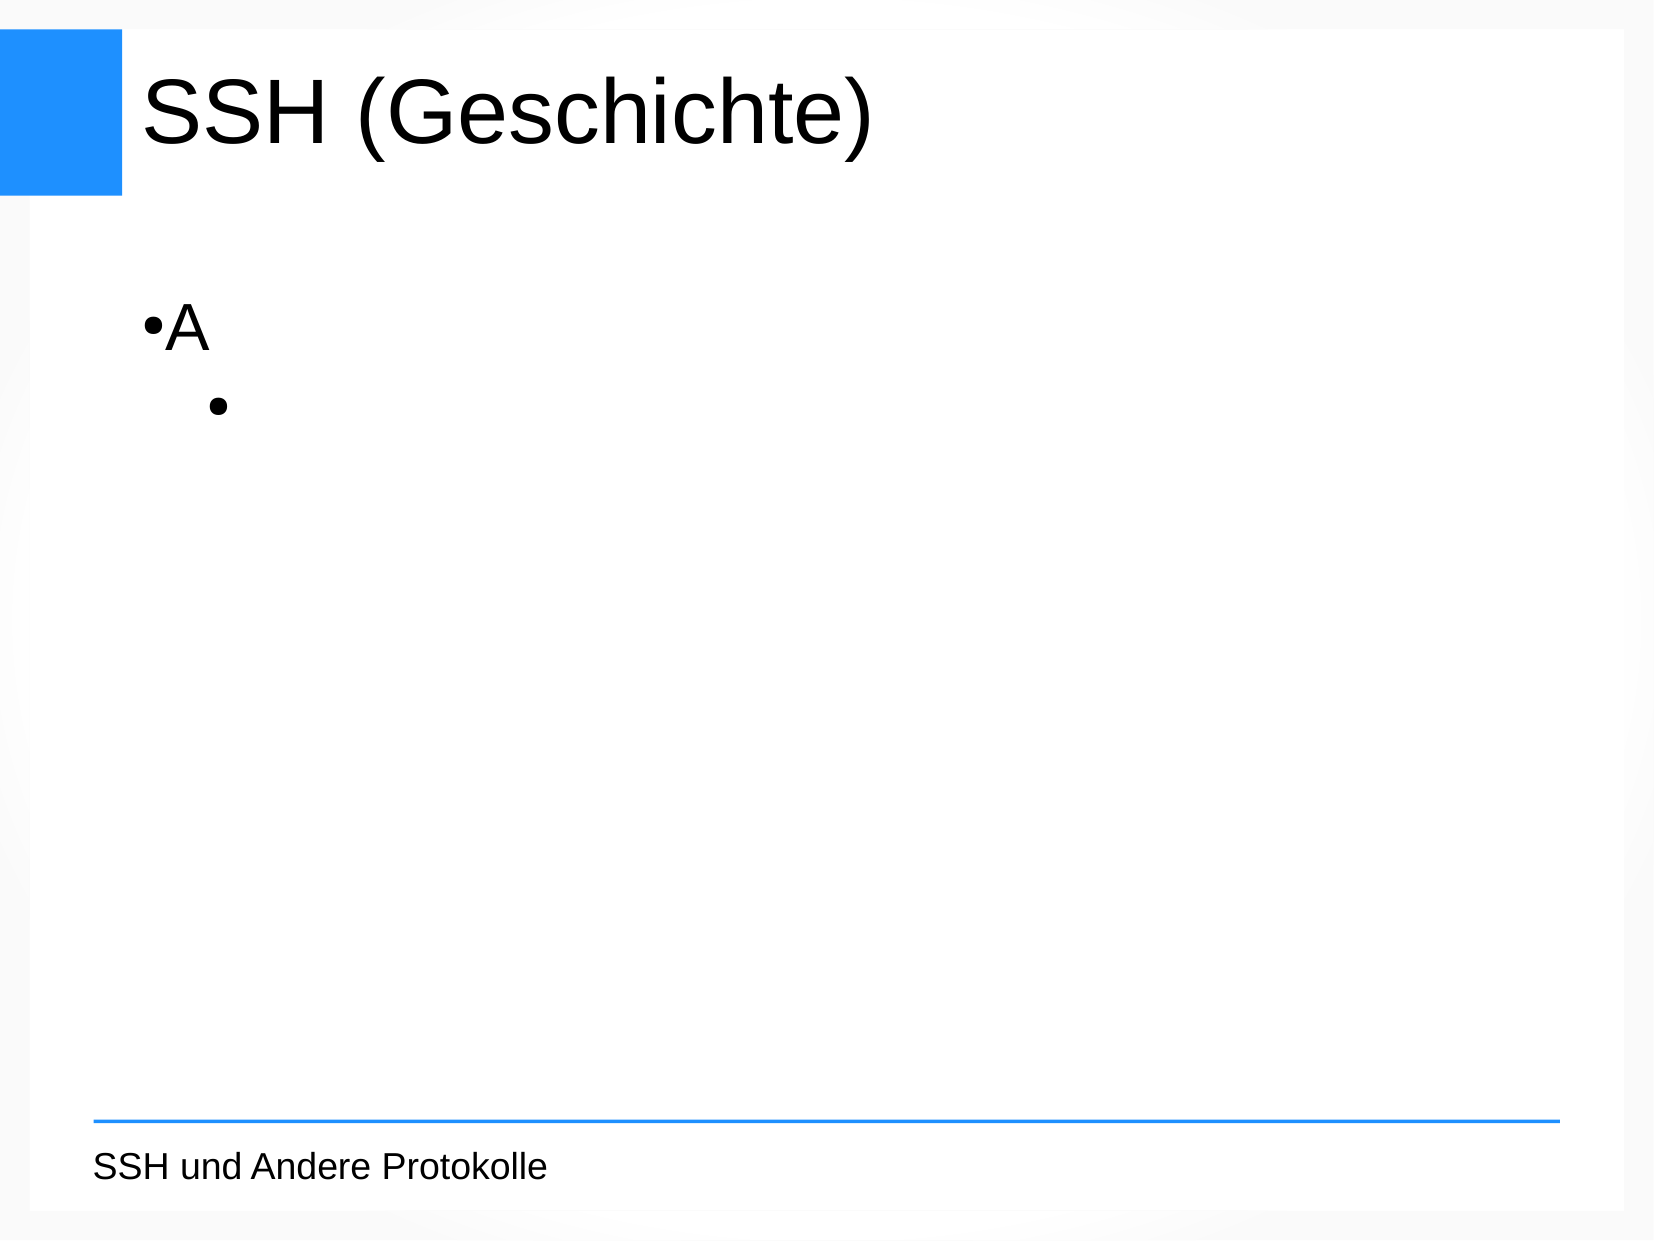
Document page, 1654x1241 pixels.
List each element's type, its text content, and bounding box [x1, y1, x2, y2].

subtitle A [82, 290, 1538, 1010]
text_box SSH und Andere Protokolle [77, 1138, 579, 1195]
title SSH (Geschichte) [141, 35, 1524, 189]
